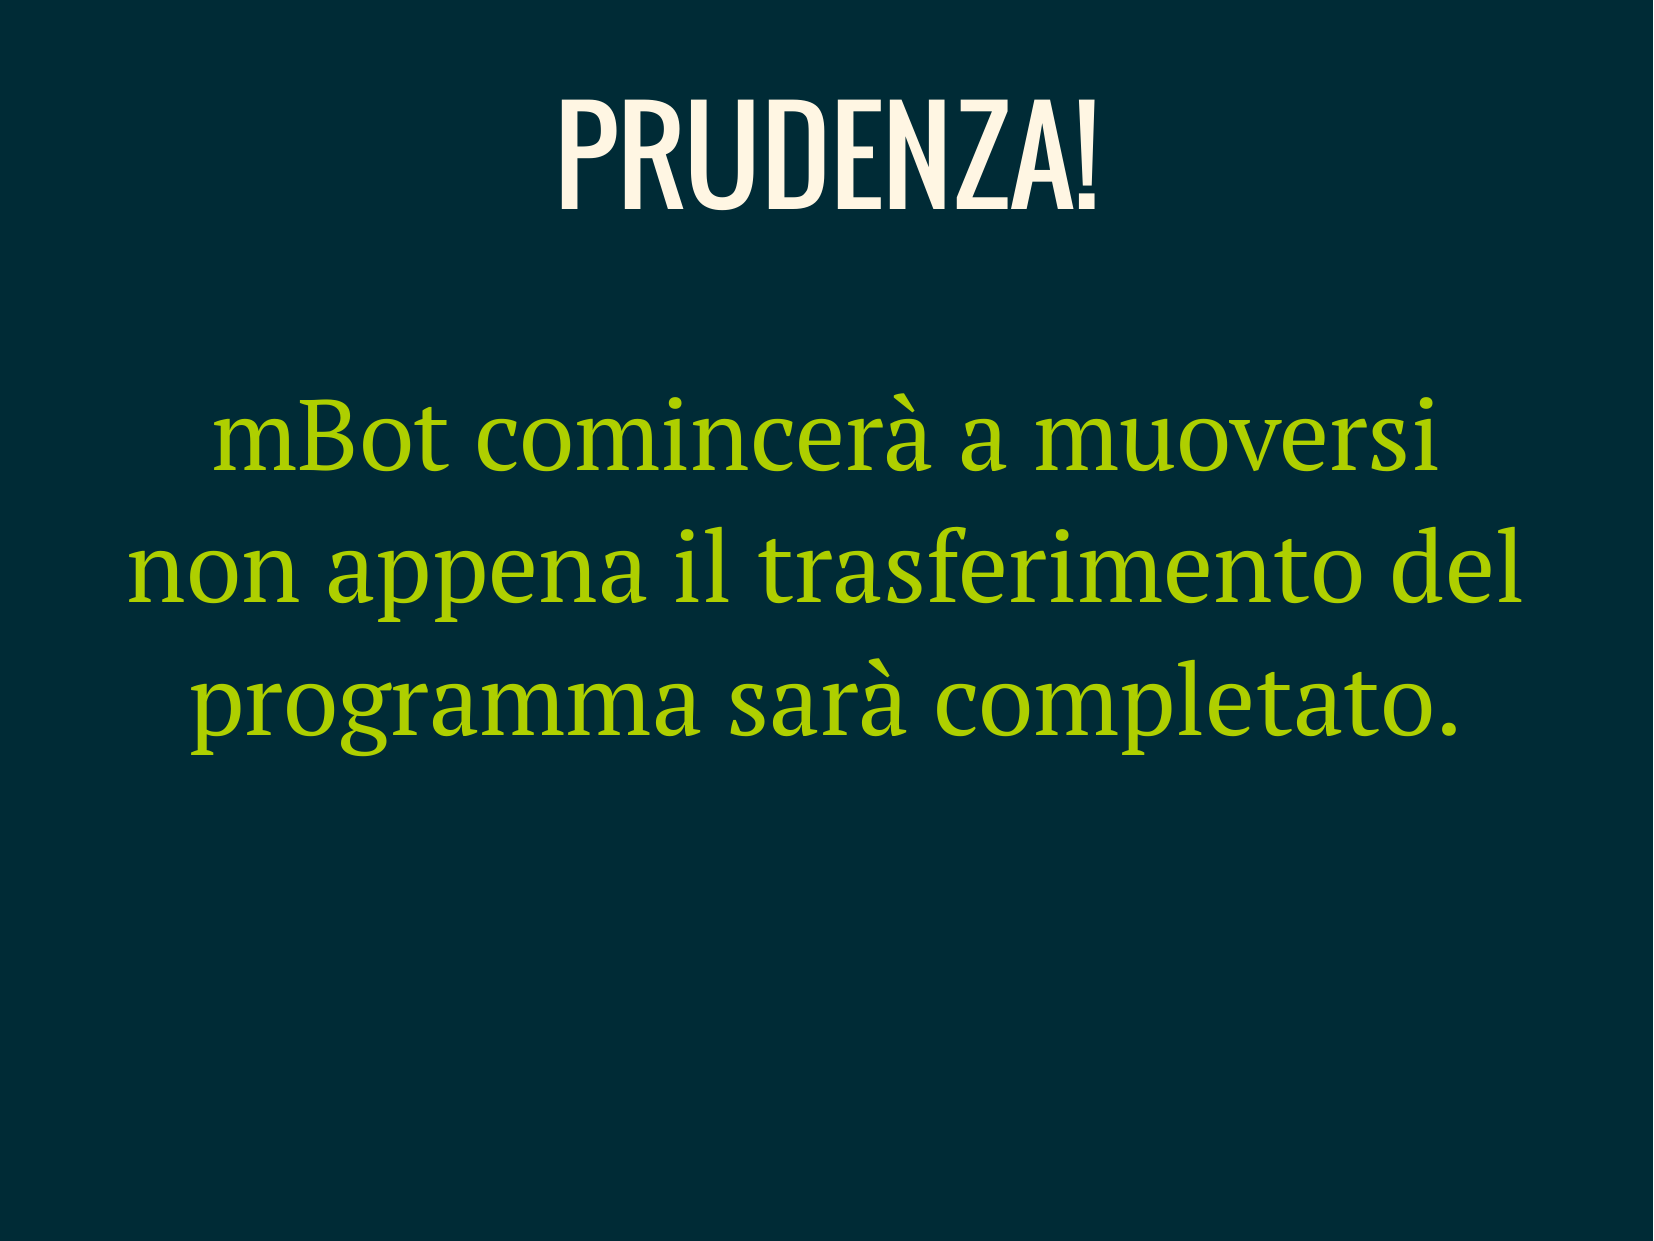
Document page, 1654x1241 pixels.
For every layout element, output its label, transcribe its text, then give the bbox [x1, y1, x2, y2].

text_box mBot comincerà a muoversi non appena il trasferimento del programma sarà completato. [82, 366, 1571, 1193]
title Prudenza! [82, 49, 1571, 257]
